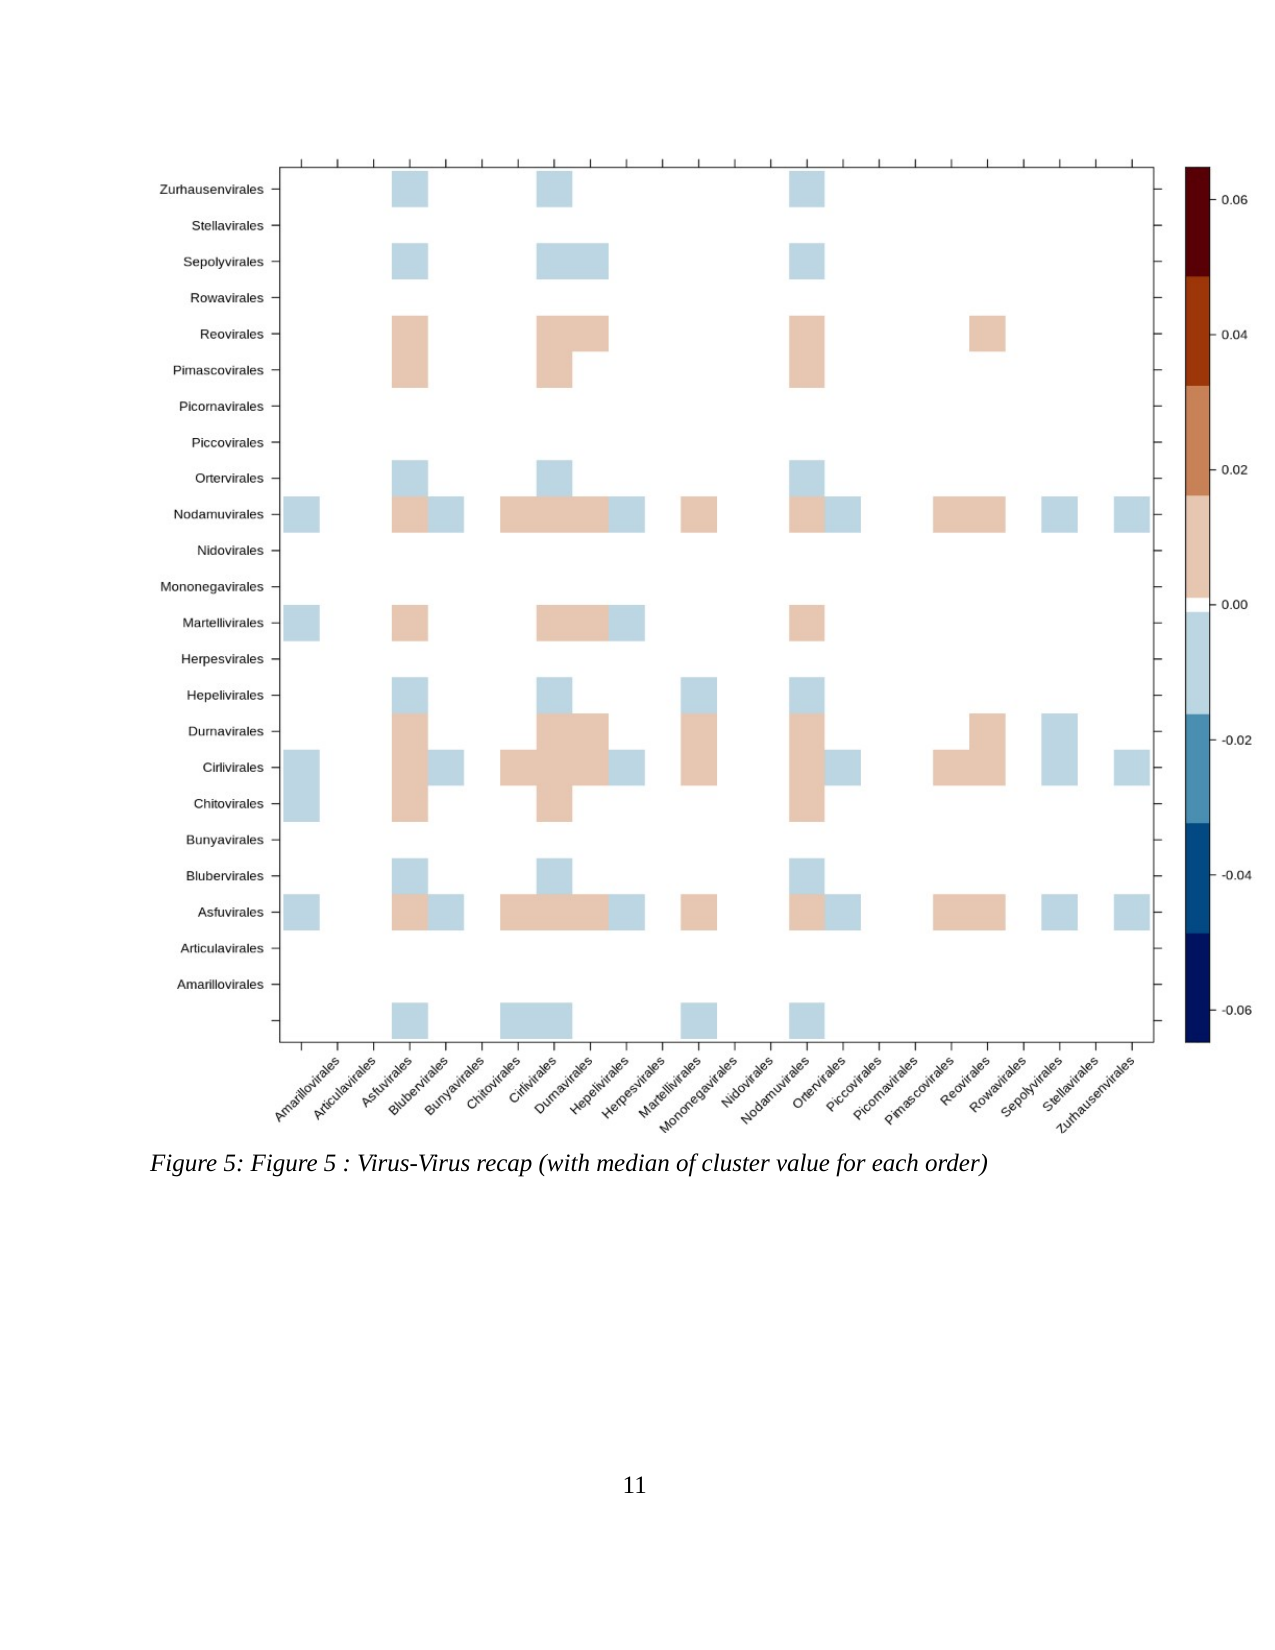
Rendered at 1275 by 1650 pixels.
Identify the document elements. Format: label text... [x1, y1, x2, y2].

text Figure 5: Figure 5 : Virus-Virus recap (with median of cluster value for each order) [150, 1148, 1125, 1177]
picture [150, 150, 1257, 1136]
